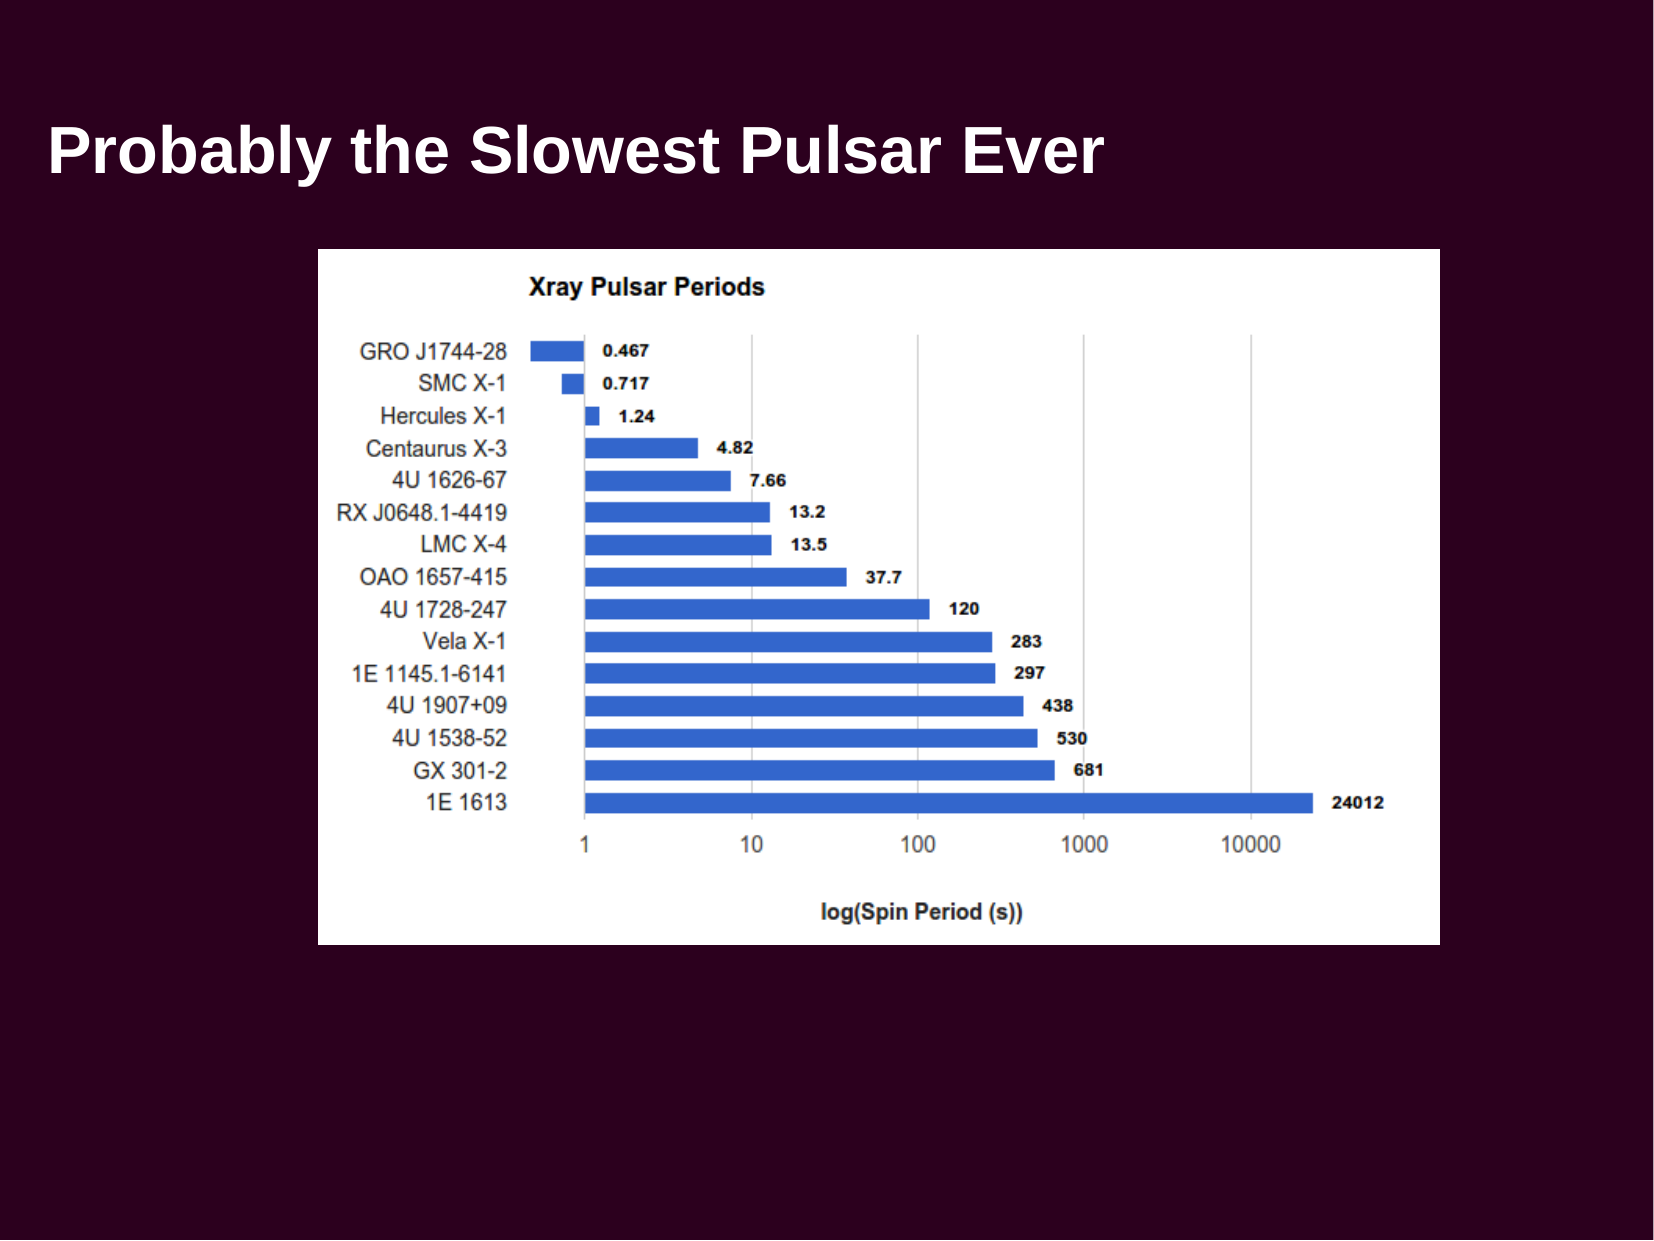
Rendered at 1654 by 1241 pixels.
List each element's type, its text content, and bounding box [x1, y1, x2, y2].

title Probably the Slowest Pulsar Ever [47, 47, 1536, 255]
picture [318, 249, 1440, 945]
